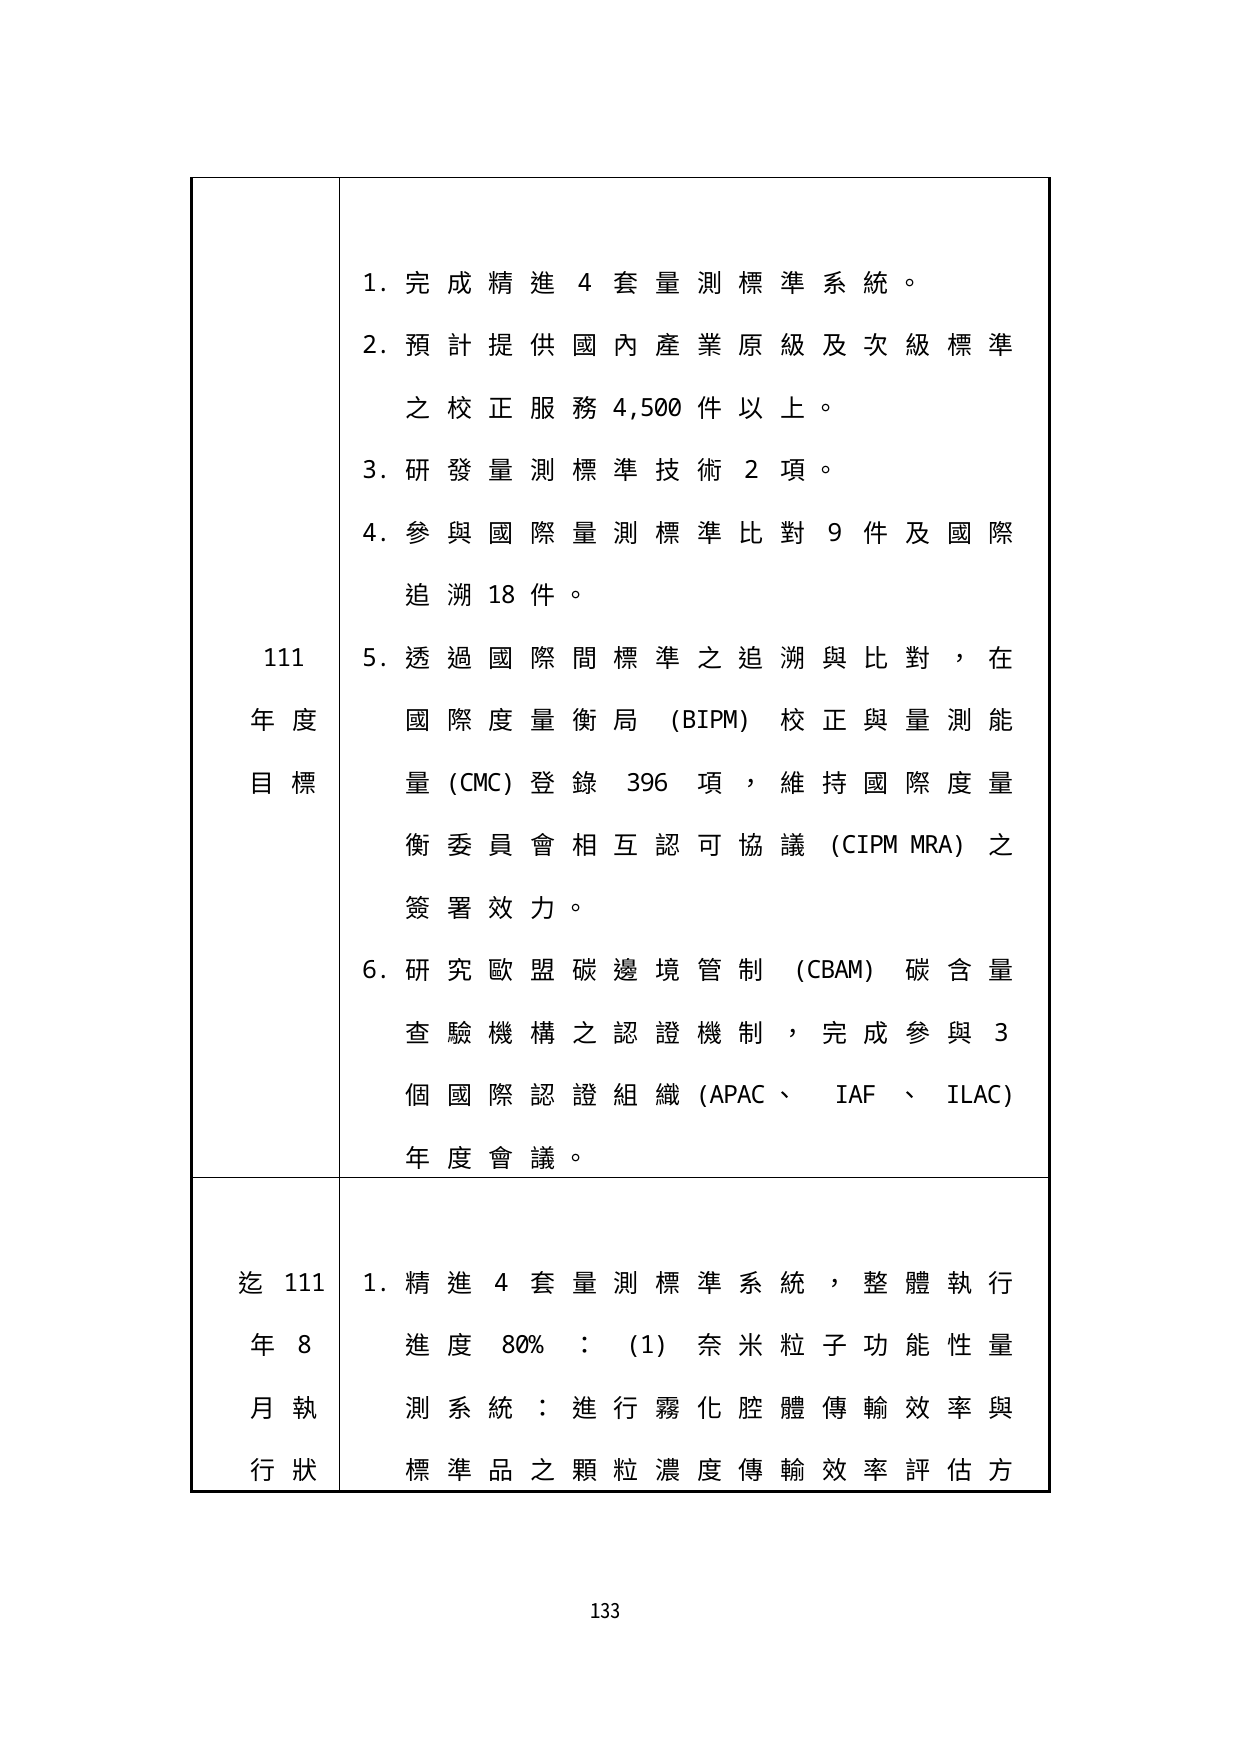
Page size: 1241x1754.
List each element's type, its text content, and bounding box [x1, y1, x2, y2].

table_cell 迄111年8月執行狀 [193, 1178, 339, 1490]
table_cell 1.精進4套量測標準系統，整體執行進度80%：(1)奈米粒子功能性量測系統：進行霧化腔體傳輸效率與標準品之顆粒濃度傳輸效率評估方 [340, 1178, 1048, 1490]
table_cell 1.完成精進4套量測標準系統。 2.預計提供國內產業原級及次級標準之校正服務4,500件以上。 3.研發量測標準技術2項。 4.參與國際量測標準比對9件及國際追溯18件。 5.透過國際間標準之追溯與比對，在國際度量衡局(BIPM)校正與量測能量(CMC)登錄396項，維持國際度量衡委員會相互認可協議(CIPM MRA)之簽署效力。 6.研究歐盟碳邊境管制(CBAM)碳含量查驗機構之認證機制，完成參與3個國際認證組織(APAC、IAF、ILAC)年度會議。 [340, 178, 1048, 1177]
table_cell 111年度目標 [193, 178, 339, 1177]
